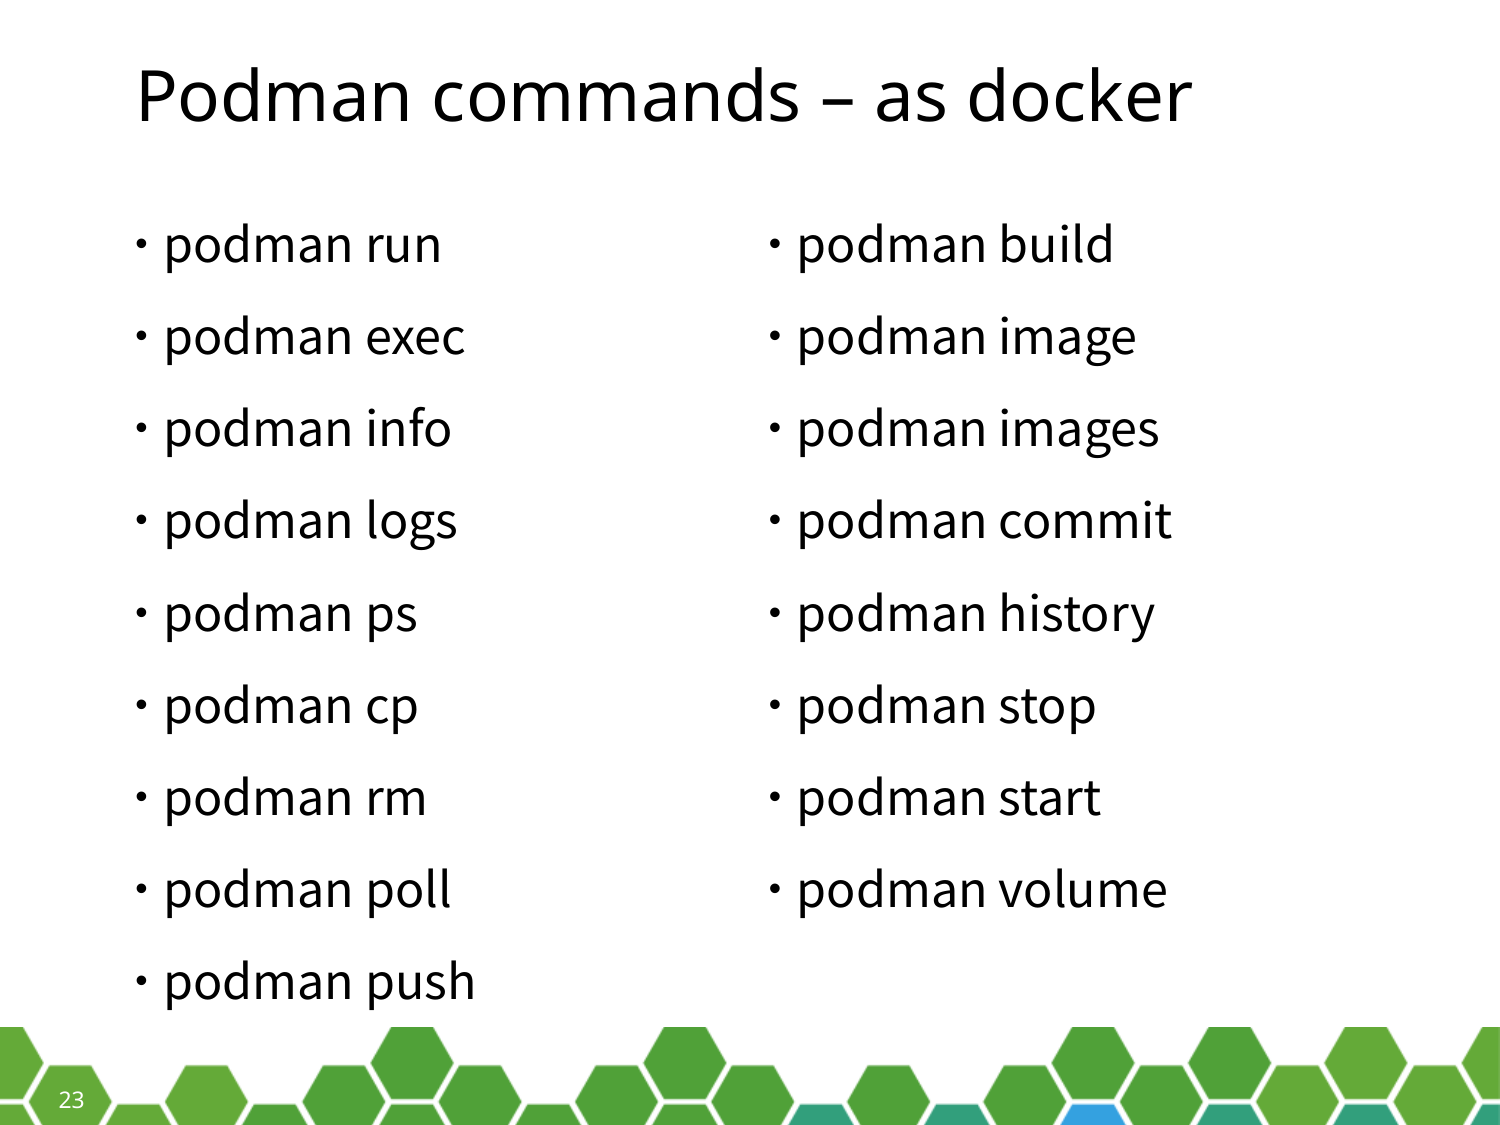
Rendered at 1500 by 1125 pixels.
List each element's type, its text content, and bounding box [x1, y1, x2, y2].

list podman run podman exec podman info podman logs podman ps podman cp podman rm podman poll podman push [135, 208, 739, 862]
list podman build podman image podman images podman commit podman history podman stop podman start podman volume [768, 208, 1372, 862]
title Podman commands – as docker [135, 12, 1372, 175]
picture [0, 1027, 1500, 1125]
